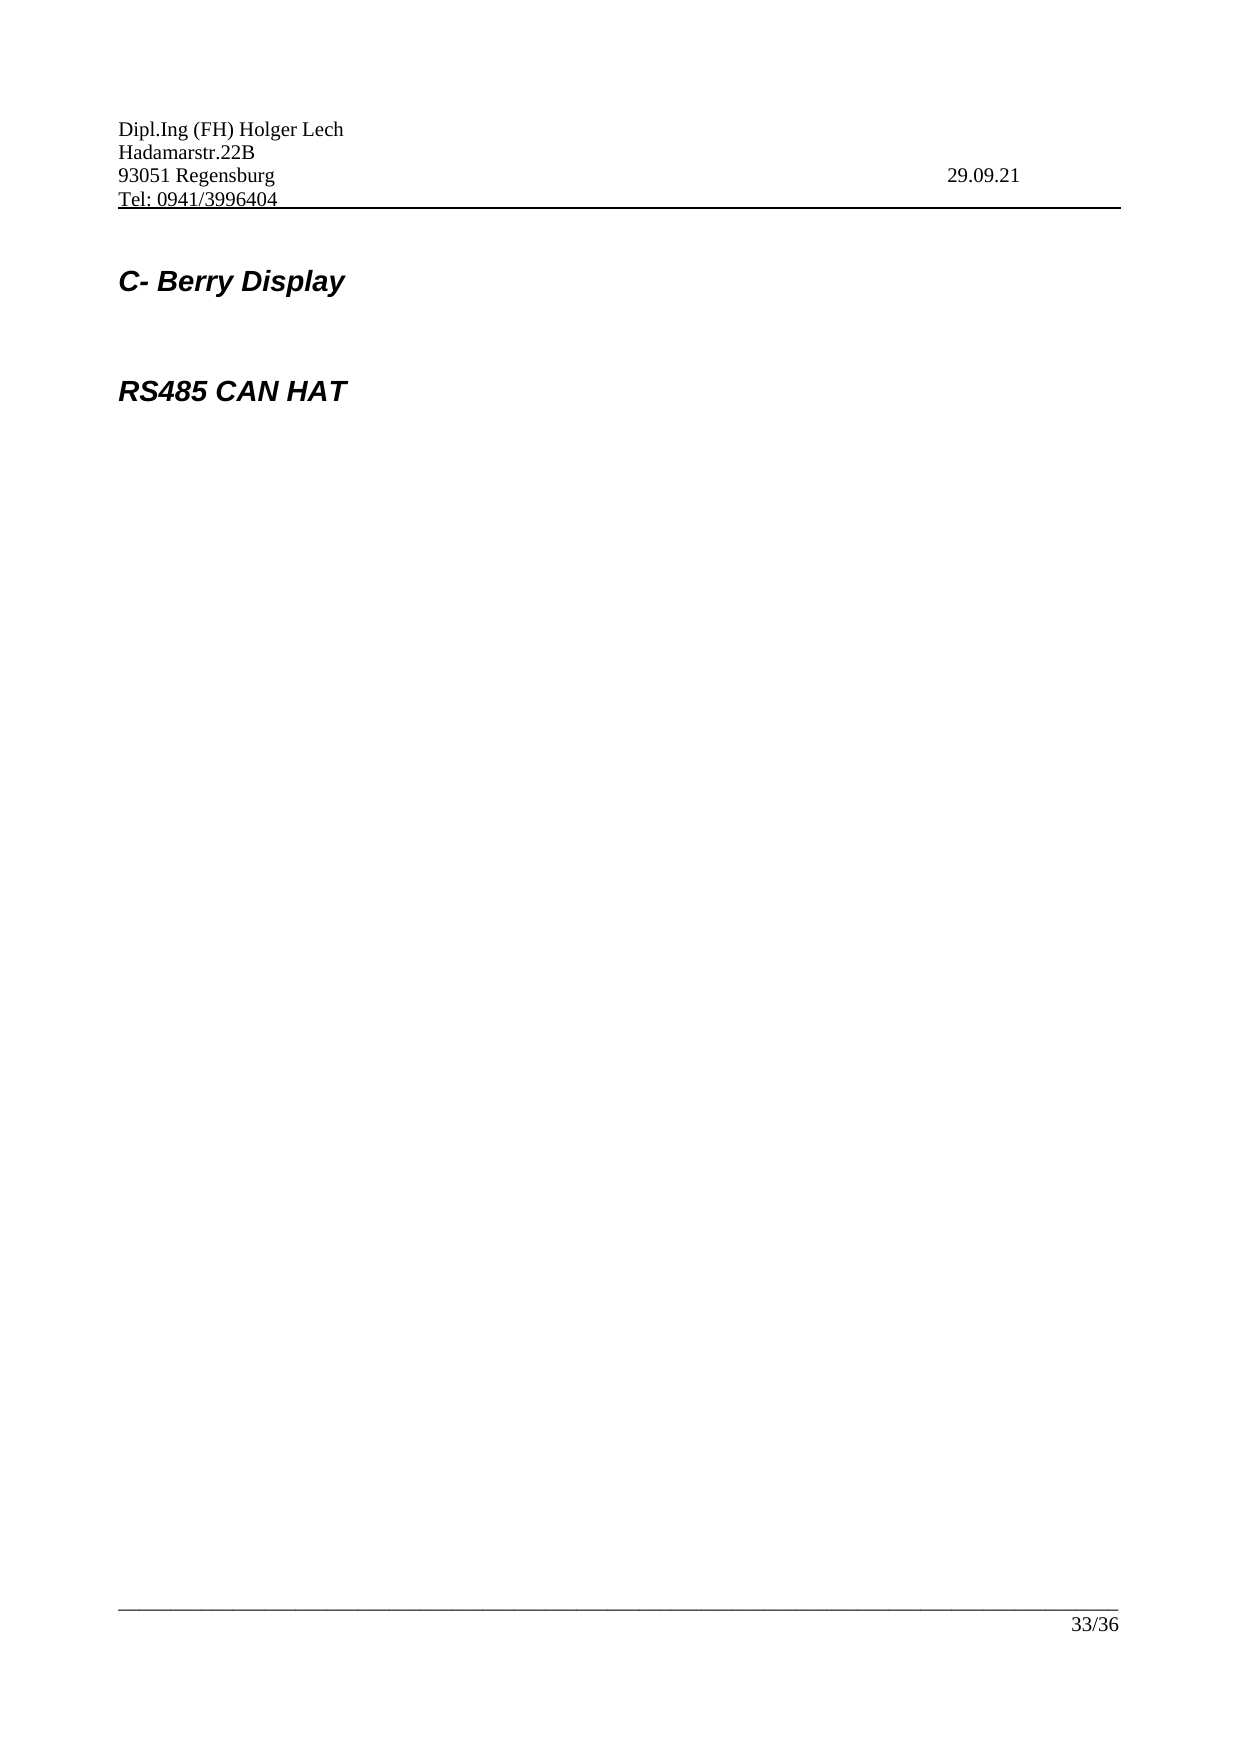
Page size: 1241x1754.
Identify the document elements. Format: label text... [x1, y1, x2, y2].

subtitle C- Berry Display [118, 265, 1122, 298]
subtitle RS485 CAN HAT [118, 375, 1122, 408]
